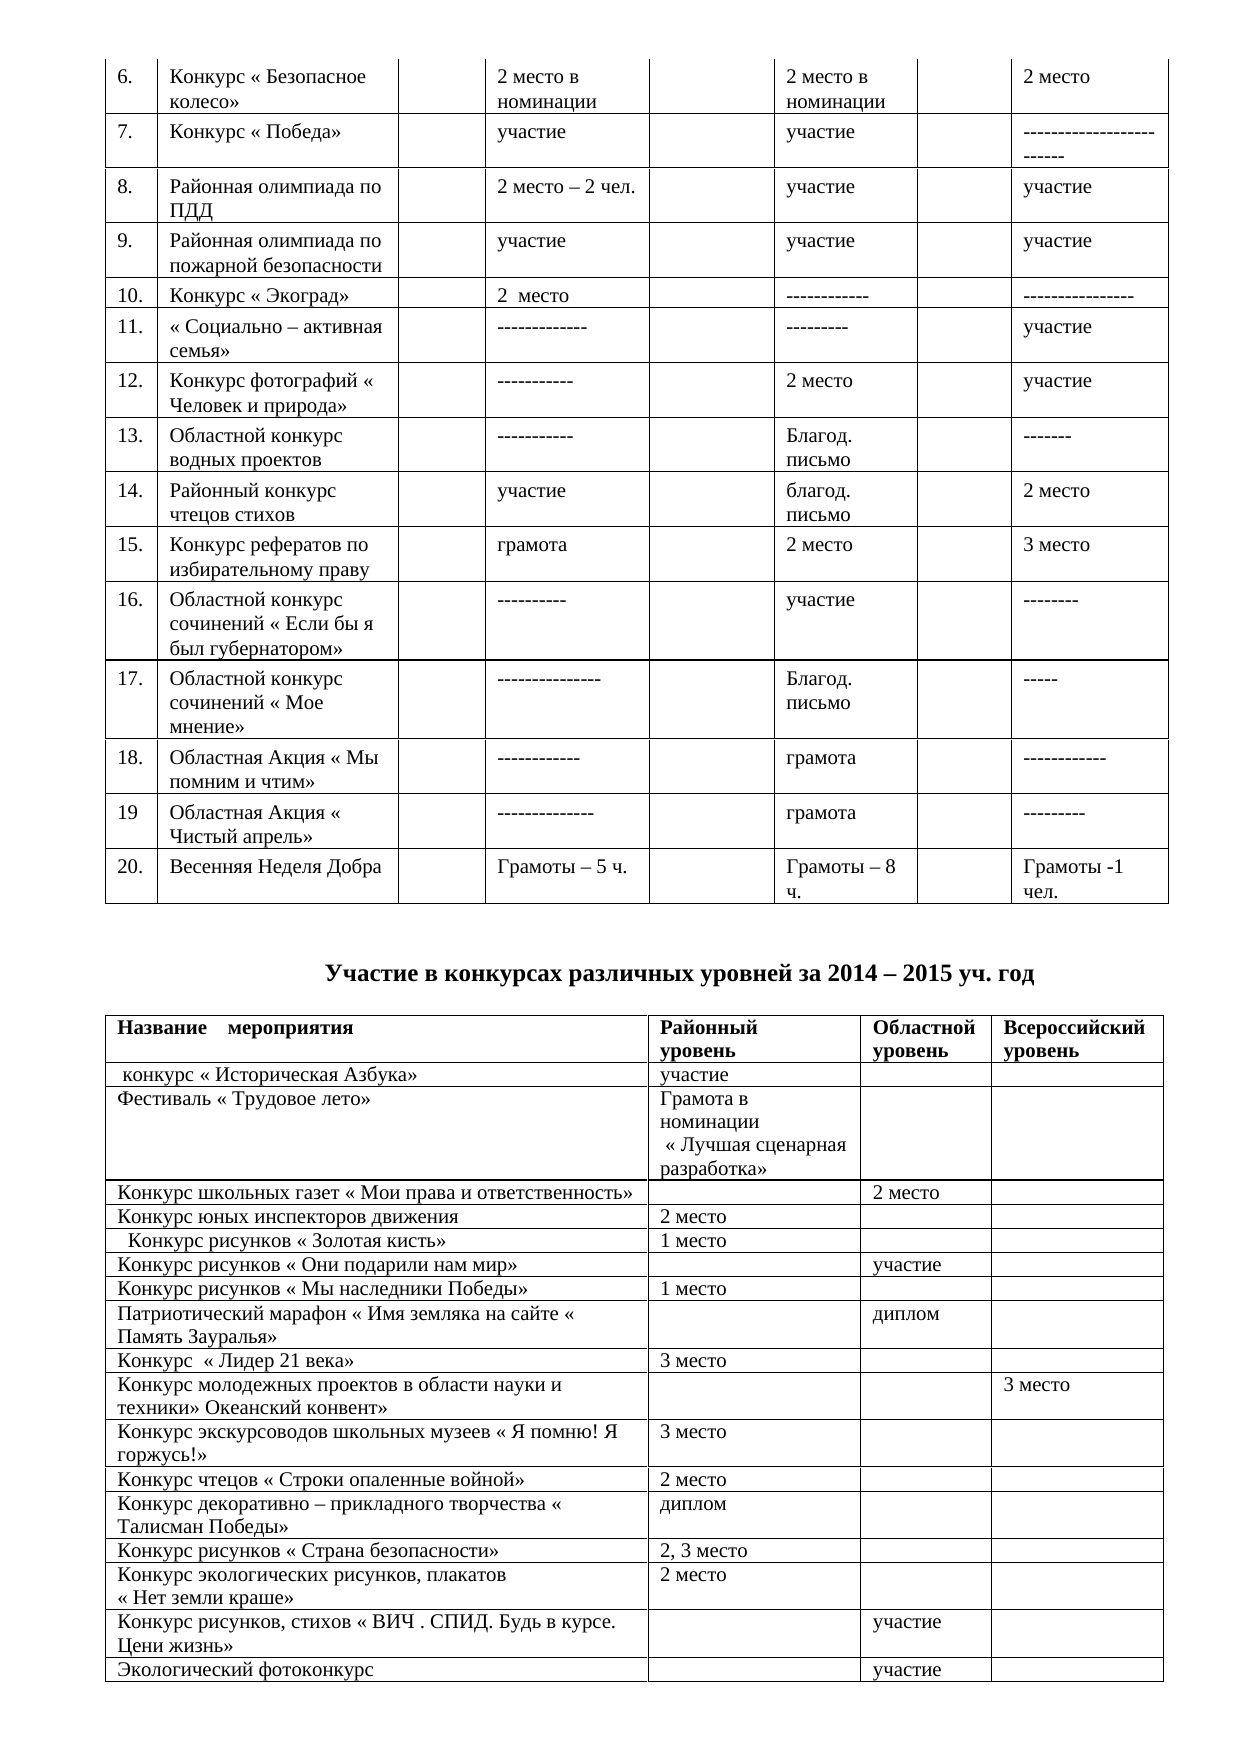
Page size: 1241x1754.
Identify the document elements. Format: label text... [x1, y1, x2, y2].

table_cell участие [861, 1610, 991, 1657]
table_cell [649, 1373, 860, 1419]
table_cell [649, 1253, 860, 1276]
table_cell [861, 1563, 991, 1609]
table_cell [918, 169, 1011, 222]
table_cell ----------- [486, 418, 649, 471]
table_cell [992, 1205, 1163, 1228]
table_cell [918, 794, 1011, 848]
table_cell [861, 1349, 991, 1372]
table_cell Конкурс рисунков « Они подарили нам мир» [106, 1253, 647, 1276]
table_cell 3 место [649, 1349, 860, 1372]
table_cell [918, 418, 1011, 471]
table_cell ------------- [486, 308, 649, 362]
table_cell [918, 661, 1011, 738]
table_cell Конкурс юных инспекторов движения [106, 1205, 647, 1228]
table_cell [649, 1610, 860, 1657]
table_cell участие [1012, 223, 1168, 277]
table_cell [861, 1468, 991, 1491]
table_cell участие [486, 223, 649, 277]
table_cell диплом [649, 1492, 860, 1538]
table_cell [650, 278, 774, 307]
table_cell [992, 1087, 1163, 1179]
table_cell [861, 1205, 991, 1228]
table_cell [650, 527, 774, 581]
table_cell Патриотический марафон « Имя земляка на сайте « Память Зауралья» [106, 1301, 647, 1348]
table_cell [918, 114, 1011, 167]
table_cell [650, 582, 774, 659]
table_cell [399, 223, 485, 277]
table_cell [399, 472, 485, 526]
table_cell Районная олимпиада по пожарной безопасности [158, 223, 398, 277]
table_cell [918, 582, 1011, 659]
table_cell диплом [861, 1301, 991, 1348]
table_cell Районная олимпиада по ПДД [158, 169, 398, 222]
table_header Название мероприятия [106, 1016, 647, 1062]
table_cell [399, 527, 485, 581]
table_cell [992, 1563, 1163, 1609]
table_cell Благод. письмо [775, 661, 917, 738]
table_cell [918, 223, 1011, 277]
table_cell [650, 472, 774, 526]
table_cell 2 место [861, 1181, 991, 1204]
table_cell [918, 363, 1011, 417]
table_cell 8. [106, 169, 157, 222]
table_header Районный уровень [649, 1016, 860, 1062]
table_cell [861, 1277, 991, 1300]
table_cell 18. [106, 740, 157, 793]
table_cell ----------- [486, 363, 649, 417]
table_cell [918, 740, 1011, 793]
table_cell [650, 59, 774, 113]
table_cell 6. [106, 59, 157, 113]
table_cell [861, 1492, 991, 1538]
table_cell [650, 308, 774, 362]
table_cell [992, 1420, 1163, 1466]
table_cell [861, 1063, 991, 1086]
table_cell 3 место [649, 1420, 860, 1466]
table_cell Конкурс чтецов « Строки опаленные войной» [106, 1468, 647, 1491]
table_cell 12. [106, 363, 157, 417]
table_cell грамота [486, 527, 649, 581]
table_cell Конкурс рефератов по избирательному праву [158, 527, 398, 581]
table_cell [992, 1301, 1163, 1348]
table_cell 14. [106, 472, 157, 526]
table_cell Конкурс рисунков « Мы наследники Победы» [106, 1277, 647, 1300]
table_cell Фестиваль « Трудовое лето» [106, 1087, 647, 1179]
table_cell [399, 114, 485, 167]
table_cell [992, 1468, 1163, 1491]
table_cell Конкурс « Лидер 21 века» [106, 1349, 647, 1372]
table_cell Областная Акция « Чистый апрель» [158, 794, 398, 848]
table_cell [992, 1253, 1163, 1276]
table_cell Конкурс экологических рисунков, плакатов « Нет земли краше» [106, 1563, 647, 1609]
table_cell Конкурс рисунков « Золотая кисть» [106, 1229, 647, 1252]
table_cell 2 место в номинации [486, 59, 649, 113]
table_cell [918, 278, 1011, 307]
table_cell 9. [106, 223, 157, 277]
table_cell 2, 3 место [649, 1539, 860, 1562]
table_cell участие [486, 472, 649, 526]
table_cell ------------------------- [1012, 114, 1168, 167]
table_cell участие [775, 223, 917, 277]
table_cell [992, 1063, 1163, 1086]
table_cell благод. письмо [775, 472, 917, 526]
table_cell [399, 740, 485, 793]
table_cell [399, 849, 485, 903]
table_cell 19 [106, 794, 157, 848]
table_cell --------- [775, 308, 917, 362]
table_cell [650, 114, 774, 167]
table_cell [650, 223, 774, 277]
table_cell Областная Акция « Мы помним и чтим» [158, 740, 398, 793]
table_cell 2 место – 2 чел. [486, 169, 649, 222]
table_cell 1 место [649, 1277, 860, 1300]
table_cell 2 место [649, 1468, 860, 1491]
table_cell Экологический фотоконкурс [106, 1658, 647, 1681]
table_cell 2 место [775, 363, 917, 417]
table_cell 1 место [649, 1229, 860, 1252]
table_cell ---------- [486, 582, 649, 659]
table_cell 7. [106, 114, 157, 167]
table_cell [992, 1229, 1163, 1252]
table_cell [992, 1349, 1163, 1372]
table_cell -------- [1012, 582, 1168, 659]
table_cell 13. [106, 418, 157, 471]
table_cell Весенняя Неделя Добра [158, 849, 398, 903]
table_cell участие [1012, 169, 1168, 222]
table_cell 17. [106, 661, 157, 738]
table_cell Конкурс декоративно – прикладного творчества « Талисман Победы» [106, 1492, 647, 1538]
table_cell [399, 794, 485, 848]
table_cell участие [861, 1253, 991, 1276]
table_cell конкурс « Историческая Азбука» [106, 1063, 647, 1086]
table_cell 3 место [992, 1373, 1163, 1419]
table_cell Грамота в номинации « Лучшая сценарная разработка» [649, 1087, 860, 1179]
table_cell « Социально – активная семья» [158, 308, 398, 362]
table_cell [650, 849, 774, 903]
table_cell Благод. письмо [775, 418, 917, 471]
table_cell [918, 472, 1011, 526]
table_cell [399, 278, 485, 307]
table_cell --------- [1012, 794, 1168, 848]
table_cell [399, 308, 485, 362]
table_cell участие [861, 1658, 991, 1681]
table_cell [649, 1181, 860, 1204]
table_cell Грамоты -1 чел. [1012, 849, 1168, 903]
table_cell [399, 169, 485, 222]
table_cell [399, 661, 485, 738]
table_cell участие [486, 114, 649, 167]
table_cell [649, 1301, 860, 1348]
table_cell [861, 1229, 991, 1252]
table_cell участие [775, 169, 917, 222]
table_cell 2 место [649, 1563, 860, 1609]
table_cell Конкурс школьных газет « Мои права и ответственность» [106, 1181, 647, 1204]
table_cell ------------ [1012, 740, 1168, 793]
table_cell [399, 418, 485, 471]
table_cell участие [775, 582, 917, 659]
table_cell [918, 849, 1011, 903]
table_cell [650, 169, 774, 222]
table_cell [399, 363, 485, 417]
table_cell 20. [106, 849, 157, 903]
table_cell 16. [106, 582, 157, 659]
table_cell Областной конкурс водных проектов [158, 418, 398, 471]
table_cell --------------- [486, 661, 649, 738]
table_cell [992, 1610, 1163, 1657]
table_cell [918, 527, 1011, 581]
table_cell [399, 582, 485, 659]
table_cell Областной конкурс сочинений « Если бы я был губернатором» [158, 582, 398, 659]
table_cell 2 место [1012, 59, 1168, 113]
table_cell [918, 308, 1011, 362]
table_cell участие [1012, 308, 1168, 362]
table_cell [861, 1373, 991, 1419]
table_cell [650, 661, 774, 738]
table_cell [918, 59, 1011, 113]
table_cell ----- [1012, 661, 1168, 738]
table_cell Конкурс экскурсоводов школьных музеев « Я помню! Я горжусь!» [106, 1420, 647, 1466]
table_cell 2 место [1012, 472, 1168, 526]
table_cell грамота [775, 794, 917, 848]
table_cell [650, 363, 774, 417]
table_cell 15. [106, 527, 157, 581]
table_cell [399, 59, 485, 113]
table_cell участие [649, 1063, 860, 1086]
table_cell [861, 1539, 991, 1562]
table_cell Грамоты – 8 ч. [775, 849, 917, 903]
table_cell [992, 1539, 1163, 1562]
table_cell ------------ [775, 278, 917, 307]
table_cell Конкурс рисунков « Страна безопасности» [106, 1539, 647, 1562]
table_cell ---------------- [1012, 278, 1168, 307]
table_cell грамота [775, 740, 917, 793]
table_cell [992, 1277, 1163, 1300]
table_cell Конкурс рисунков, стихов « ВИЧ . СПИД. Будь в курсе. Цени жизнь» [106, 1610, 647, 1657]
table_cell ------------ [486, 740, 649, 793]
table_cell Областной конкурс сочинений « Мое мнение» [158, 661, 398, 738]
table_cell Районный конкурс чтецов стихов [158, 472, 398, 526]
table_cell [992, 1658, 1163, 1681]
table_cell 10. [106, 278, 157, 307]
table_cell Конкурс « Безопасное колесо» [158, 59, 398, 113]
table_cell [992, 1181, 1163, 1204]
table_cell Конкурс « Победа» [158, 114, 398, 167]
table_cell [650, 794, 774, 848]
table_cell участие [1012, 363, 1168, 417]
table_cell 2 место в номинации [775, 59, 917, 113]
table_cell [650, 418, 774, 471]
table_cell [861, 1420, 991, 1466]
table_cell [649, 1658, 860, 1681]
table_cell 2 место [486, 278, 649, 307]
table_cell [992, 1492, 1163, 1538]
table_cell Конкурс молодежных проектов в области науки и техники» Океанский конвент» [106, 1373, 647, 1419]
table_cell 3 место [1012, 527, 1168, 581]
table_cell [861, 1087, 991, 1179]
table_cell 2 место [775, 527, 917, 581]
table_cell -------------- [486, 794, 649, 848]
table_cell Конкурс фотографий « Человек и природа» [158, 363, 398, 417]
table_cell ------- [1012, 418, 1168, 471]
table_cell [650, 740, 774, 793]
table_cell 11. [106, 308, 157, 362]
text Участие в конкурсах различных уровней за 2014 – 2015 уч. год [118, 959, 1152, 987]
table_cell Конкурс « Экоград» [158, 278, 398, 307]
table_header Всероссийский уровень [992, 1016, 1163, 1062]
table_cell Грамоты – 5 ч. [486, 849, 649, 903]
table_cell 2 место [649, 1205, 860, 1228]
table_cell участие [775, 114, 917, 167]
table_header Областной уровень [861, 1016, 991, 1062]
